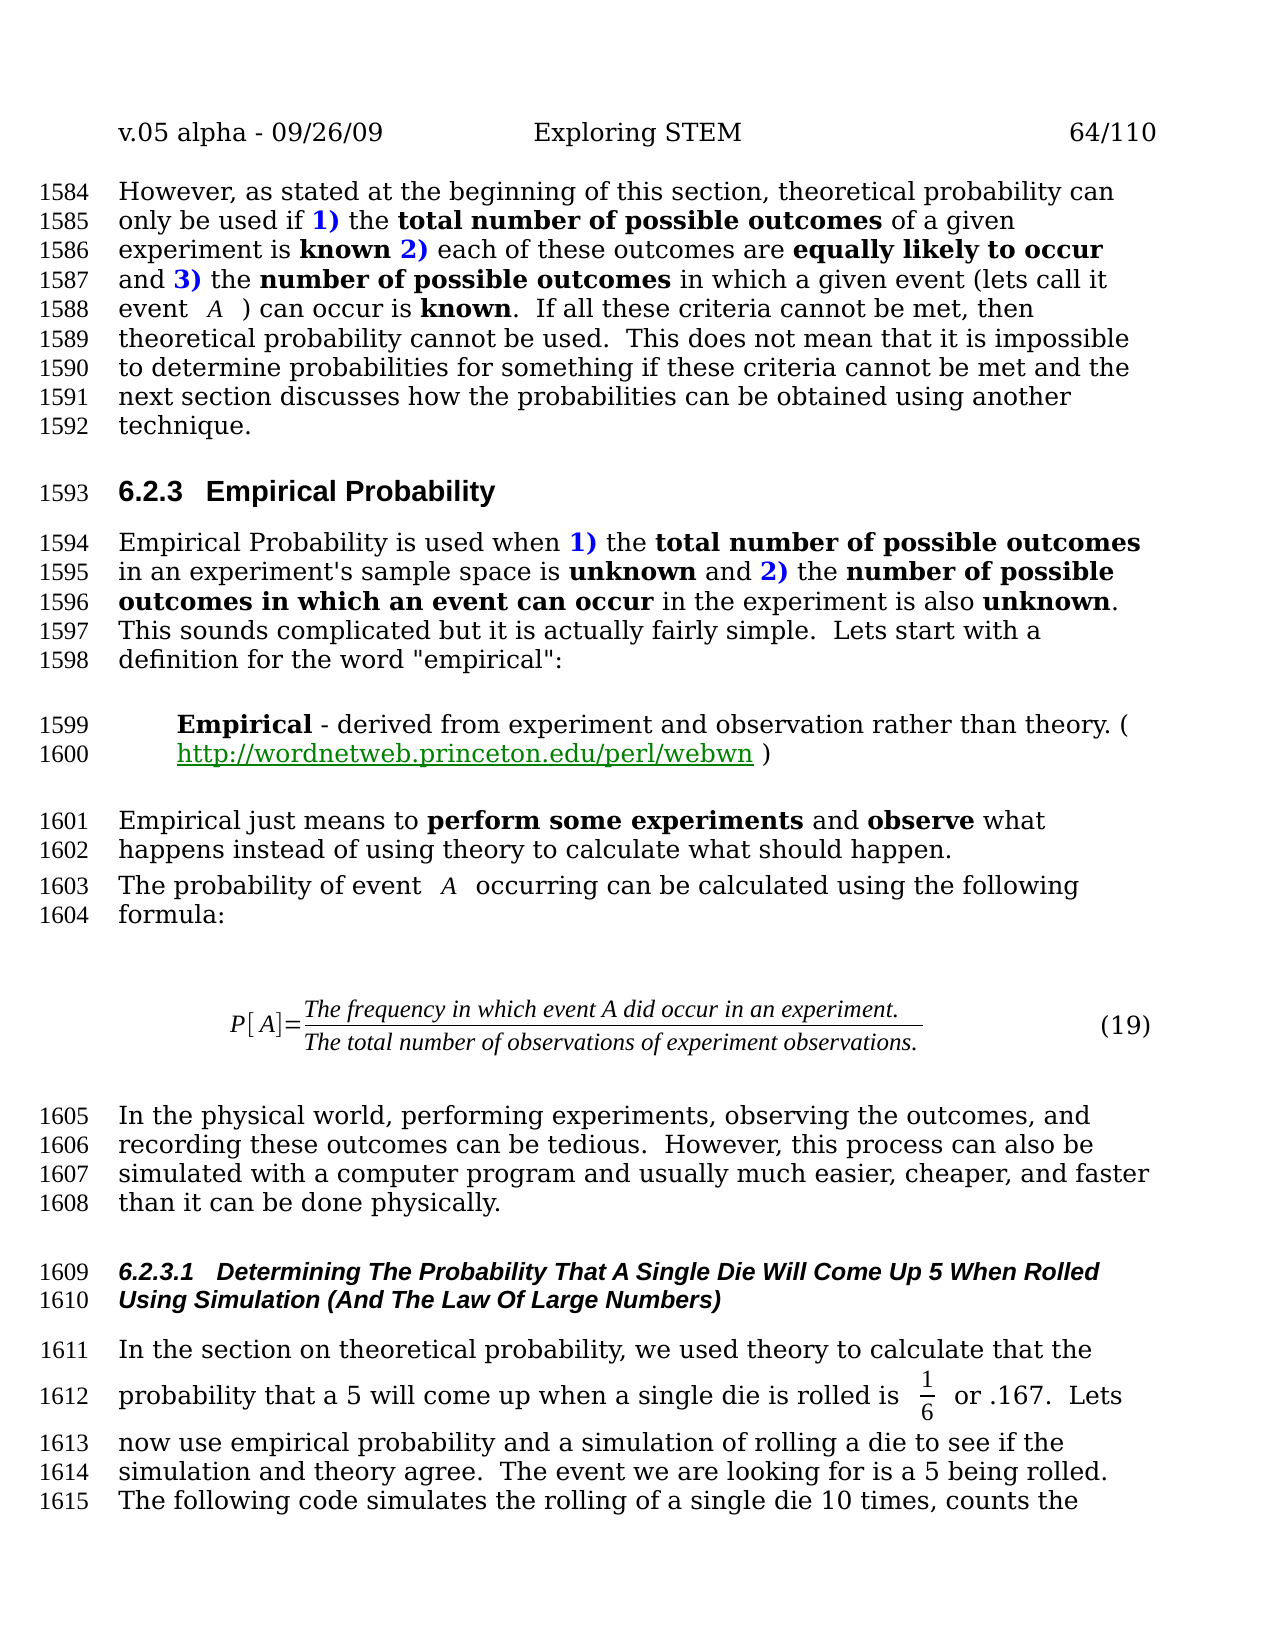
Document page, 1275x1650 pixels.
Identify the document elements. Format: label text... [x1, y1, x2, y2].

text The probability of eventoccurring can be calculated using the following formula: [118, 871, 1157, 930]
text Empirical Probability is used when 1) the total number of possible outcomes in an experiment's sample space is unknown and 2) the number of possible outcomes in which an event can occur in the experiment is also unknown. This sounds complicated but it is actually fairly simple. Lets start with a definition for the word "empirical": [118, 528, 1157, 674]
text Empirical - derived from experiment and observation rather than theory. ( http://wordnetweb.princeton.edu/perl/webwn ) [176, 710, 1157, 768]
text In the physical world, performing experiments, observing the outcomes, and recording these outcomes can be tedious. However, this process can also be simulated with a computer program and usually much easier, cheaper, and faster than it can be done physically. [118, 1101, 1157, 1218]
subtitle Determining The Probability That A Single Die Will Come Up 5 When Rolled Using Simulation (And The Law Of Large Numbers) [118, 1257, 1157, 1314]
text However, as stated at the beginning of this section, theoretical probability can only be used if 1) the total number of possible outcomes of a given experiment is known 2) each of these outcomes are equally likely to occur and 3) the number of possible outcomes in which a given event (lets call it event) can occur is known. If all these criteria cannot be met, then theoretical probability cannot be used. This does not mean that it is impossible to determine probabilities for something if these criteria cannot be met and the next section discusses how the probabilities can be obtained using another technique. [118, 177, 1157, 441]
table_header (19) [1041, 988, 1157, 1063]
text In the section on theoretical probability, we used theory to calculate that the probability that a 5 will come up when a single die is rolled isor .167. Lets now use empirical probability and a simulation of rolling a die to see if the simulation and theory agree. The event we are looking for is a 5 being rolled. The following code simulates the rolling of a single die 10 times, counts the [118, 1335, 1157, 1515]
text Empirical just means to perform some experiments and observe what happens instead of using theory to calculate what should happen. [118, 806, 1157, 865]
subtitle Empirical Probability [118, 473, 1157, 507]
table_header [118, 988, 1041, 1063]
